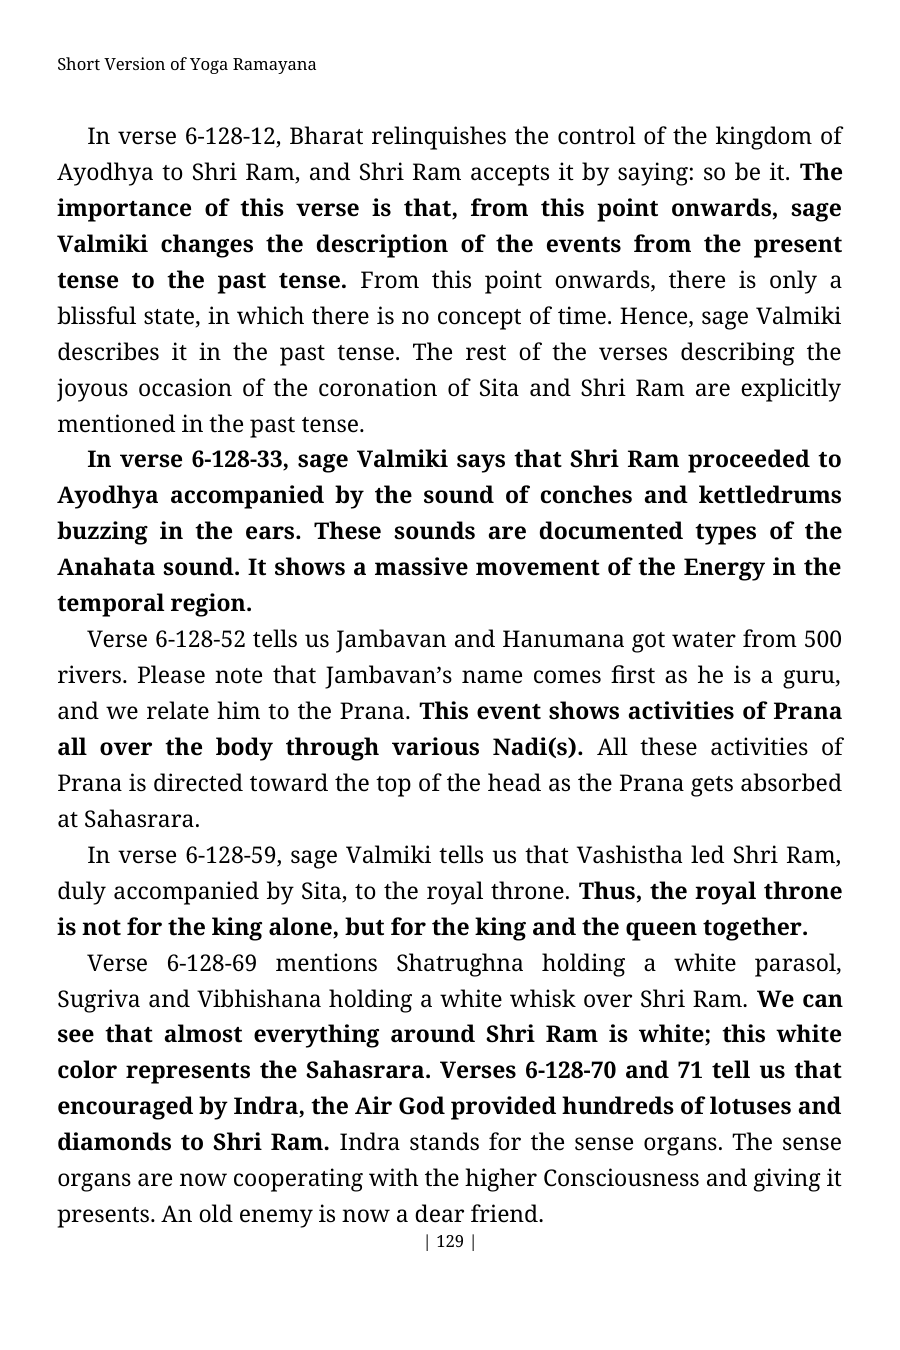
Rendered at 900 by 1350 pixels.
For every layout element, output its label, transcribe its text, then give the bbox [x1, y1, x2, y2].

text In verse 6-128-59, sage Valmiki tells us that Vashistha led Shri Ram, duly accompanied by Sita, to the royal throne. Thus, the royal throne is not for the king alone, but for the king and the queen together. [57, 839, 843, 942]
text Verse 6-128-69 mentions Shatrughna holding a white parasol, Sugriva and Vibhishana holding a white whisk over Shri Ram. We can see that almost everything around Shri Ram is white; this white color represents the Sahasrara. Verses 6-128-70 and 71 tell us that encouraged by Indra, the Air God provided hundreds of lotuses and diamonds to Shri Ram. Indra stands for the sense organs. The sense organs are now cooperating with the higher Consciousness and giving it presents. An old enemy is now a dear friend. [57, 947, 843, 1229]
text Verse 6-128-52 tells us Jambavan and Hanumana got water from 500 rivers. Please note that Jambavan’s name comes first as he is a guru, and we relate him to the Prana. This event shows activities of Prana all over the body through various Nadi(s). All these activities of Prana is directed toward the top of the head as the Prana gets absorbed at Sahasrara. [57, 623, 843, 834]
text In verse 6-128-33, sage Valmiki says that Shri Ram proceeded to Ayodhya accompanied by the sound of conches and kettledrums buzzing in the ears. These sounds are documented types of the Anahata sound. It shows a massive movement of the Energy in the temporal region. [57, 443, 843, 618]
text In verse 6-128-12, Bharat relinquishes the control of the kingdom of Ayodhya to Shri Ram, and Shri Ram accepts it by saying: so be it. The importance of this verse is that, from this point onwards, sage Valmiki changes the description of the events from the present tense to the past tense. From this point onwards, there is only a blissful state, in which there is no concept of time. Hence, sage Valmiki describes it in the past tense. The rest of the verses describing the joyous occasion of the coronation of Sita and Shri Ram are explicitly mentioned in the past tense. [57, 120, 843, 439]
